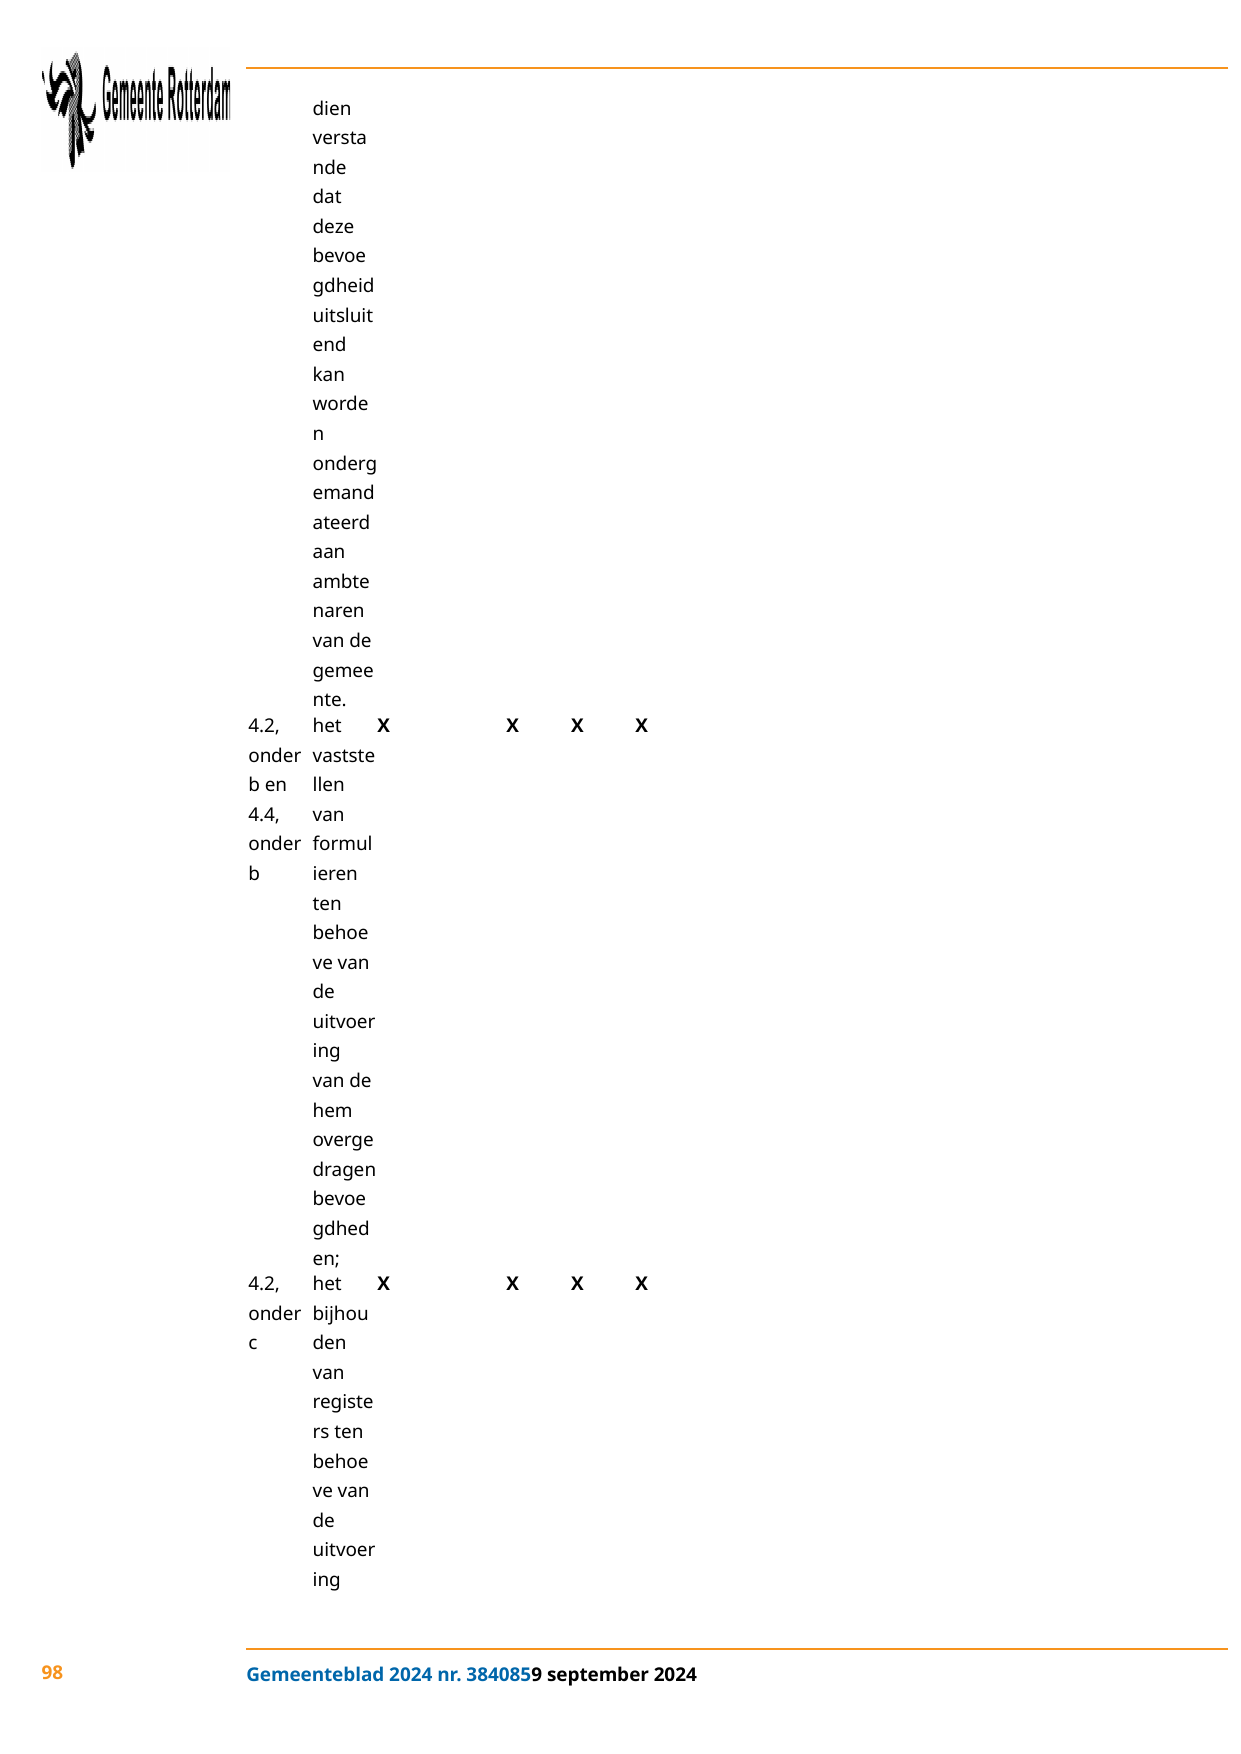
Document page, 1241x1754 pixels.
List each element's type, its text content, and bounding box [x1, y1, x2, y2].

table_cell [248, 95, 312, 712]
table_cell [1023, 95, 1152, 712]
picture [41, 47, 231, 172]
table_cell [377, 95, 506, 712]
table_cell X [506, 712, 571, 1270]
table_cell X [635, 712, 700, 1270]
table_cell X [571, 1270, 635, 1592]
table_cell [571, 95, 635, 712]
table_cell [764, 1270, 829, 1592]
table_cell 4.2, onder c [248, 1270, 312, 1592]
table_cell [700, 95, 764, 712]
table_cell [764, 712, 829, 1270]
table_cell [829, 1270, 893, 1592]
table_cell 4.2, onder b en 4.4, onder b [248, 712, 312, 1270]
table_cell [894, 712, 1022, 1270]
table_cell X [377, 1270, 506, 1592]
table_cell [700, 712, 764, 1270]
table_cell dien verstande dat deze bevoegdheid uitsluitend kan worden ondergemandateerd aan ambtenaren van de gemeente. [313, 95, 377, 712]
table_cell [764, 95, 829, 712]
table_cell het vaststellen van formulieren ten behoeve van de uitvoering van de hem overgedragen bevoegdheden; [313, 712, 377, 1270]
table_cell [894, 95, 1022, 712]
table_cell [700, 1270, 764, 1592]
table_cell X [571, 712, 635, 1270]
table_cell het bijhouden van registers ten behoeve van de uitvoering [313, 1270, 377, 1592]
table_cell [1023, 712, 1152, 1270]
table_cell [829, 95, 893, 712]
table_cell [635, 95, 700, 712]
table_cell [894, 1270, 1022, 1592]
table_cell [506, 95, 571, 712]
table_cell X [377, 712, 506, 1270]
table_cell [1023, 1270, 1152, 1592]
table_cell X [635, 1270, 700, 1592]
table_cell X [506, 1270, 571, 1592]
table_cell [829, 712, 893, 1270]
